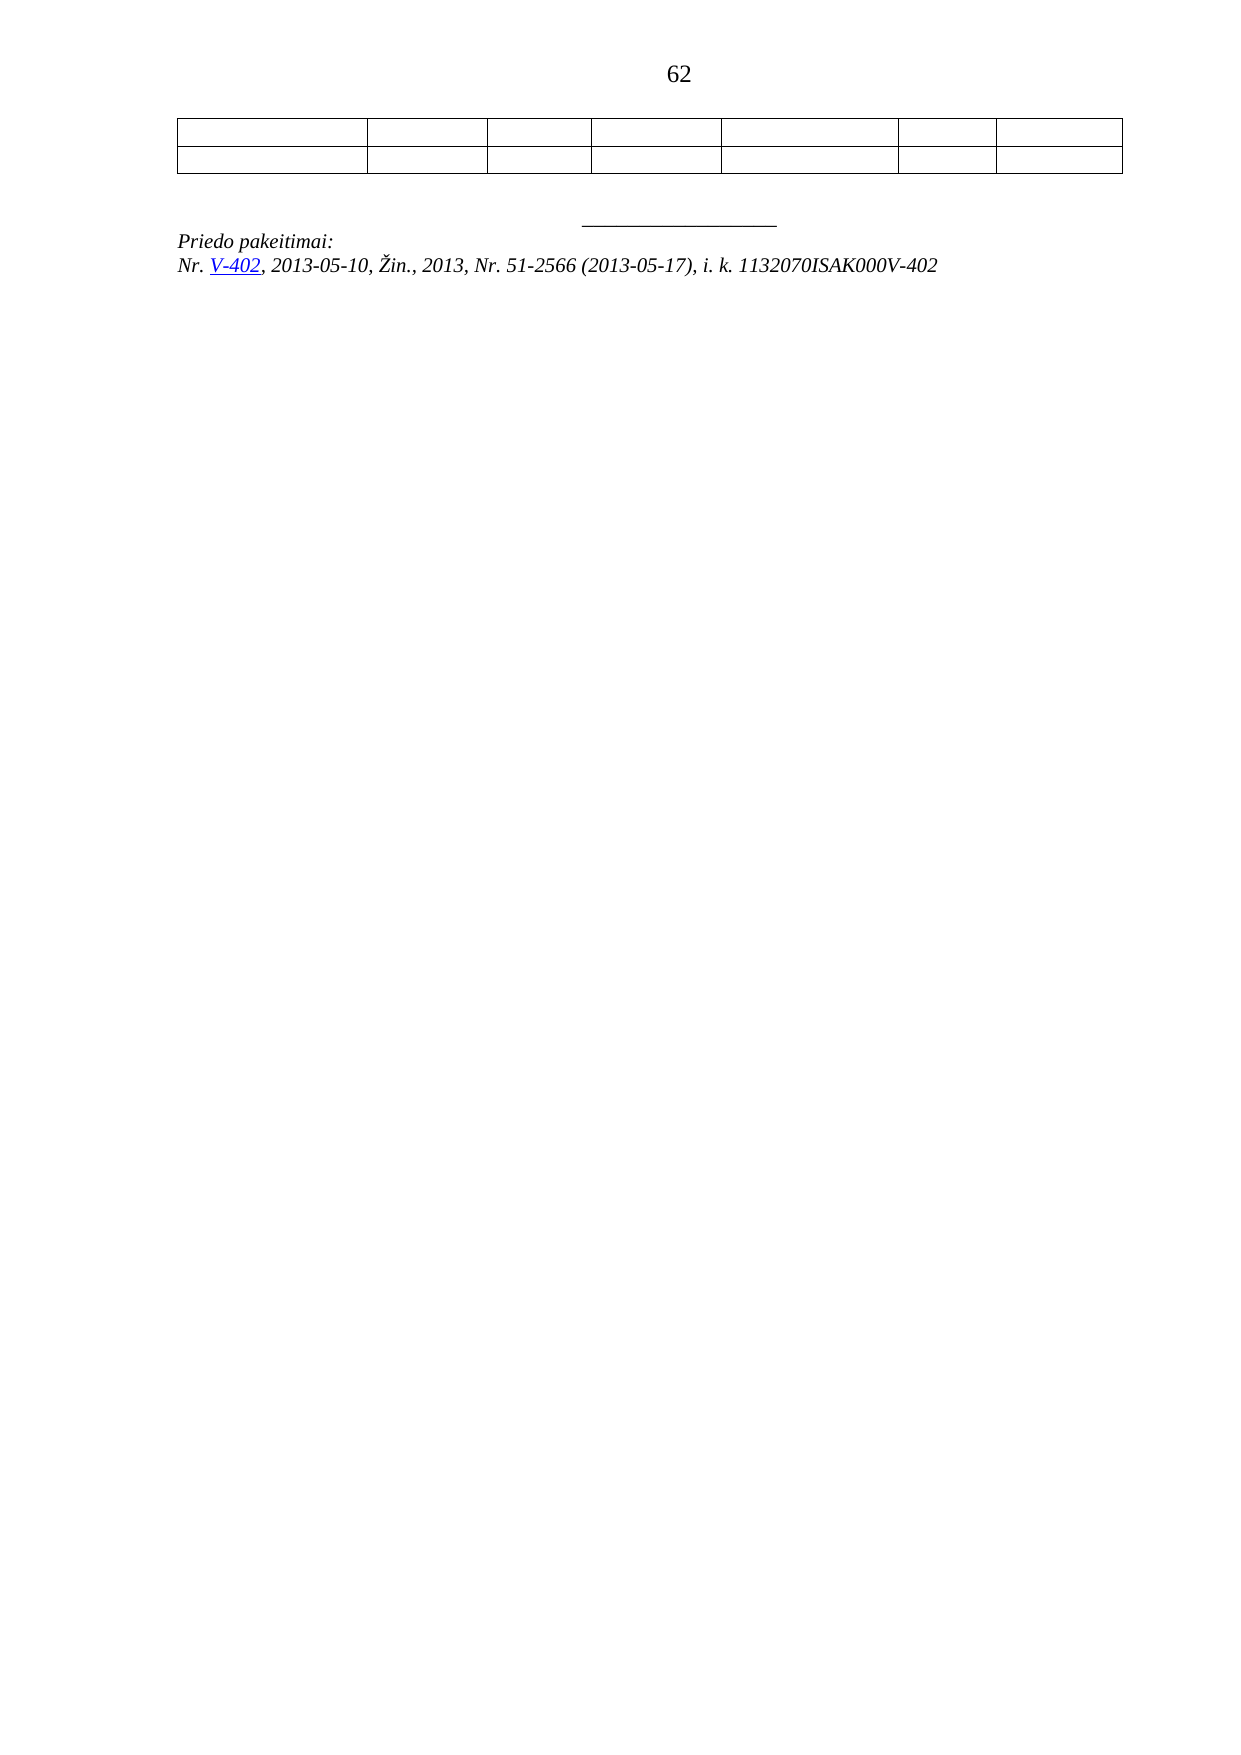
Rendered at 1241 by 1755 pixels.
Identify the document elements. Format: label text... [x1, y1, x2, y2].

table_cell [488, 119, 591, 146]
table_cell [488, 147, 591, 173]
table_cell [368, 147, 487, 173]
table_cell [178, 119, 367, 146]
text _________________ [177, 203, 1181, 229]
table_cell [722, 119, 898, 146]
table_cell [178, 147, 367, 173]
table_cell [997, 119, 1122, 146]
table_cell [592, 119, 721, 146]
table_cell [899, 147, 996, 173]
table_cell [722, 147, 898, 173]
table_cell [997, 147, 1122, 173]
table_cell [368, 119, 487, 146]
text Nr. V-402, 2013-05-10, Žin., 2013, Nr. 51-2566 (2013-05-17), i. k. 1132070ISAK000V-402 [177, 253, 1181, 277]
table_cell [592, 147, 721, 173]
table_cell [899, 119, 996, 146]
text Priedo pakeitimai: [177, 229, 1181, 253]
